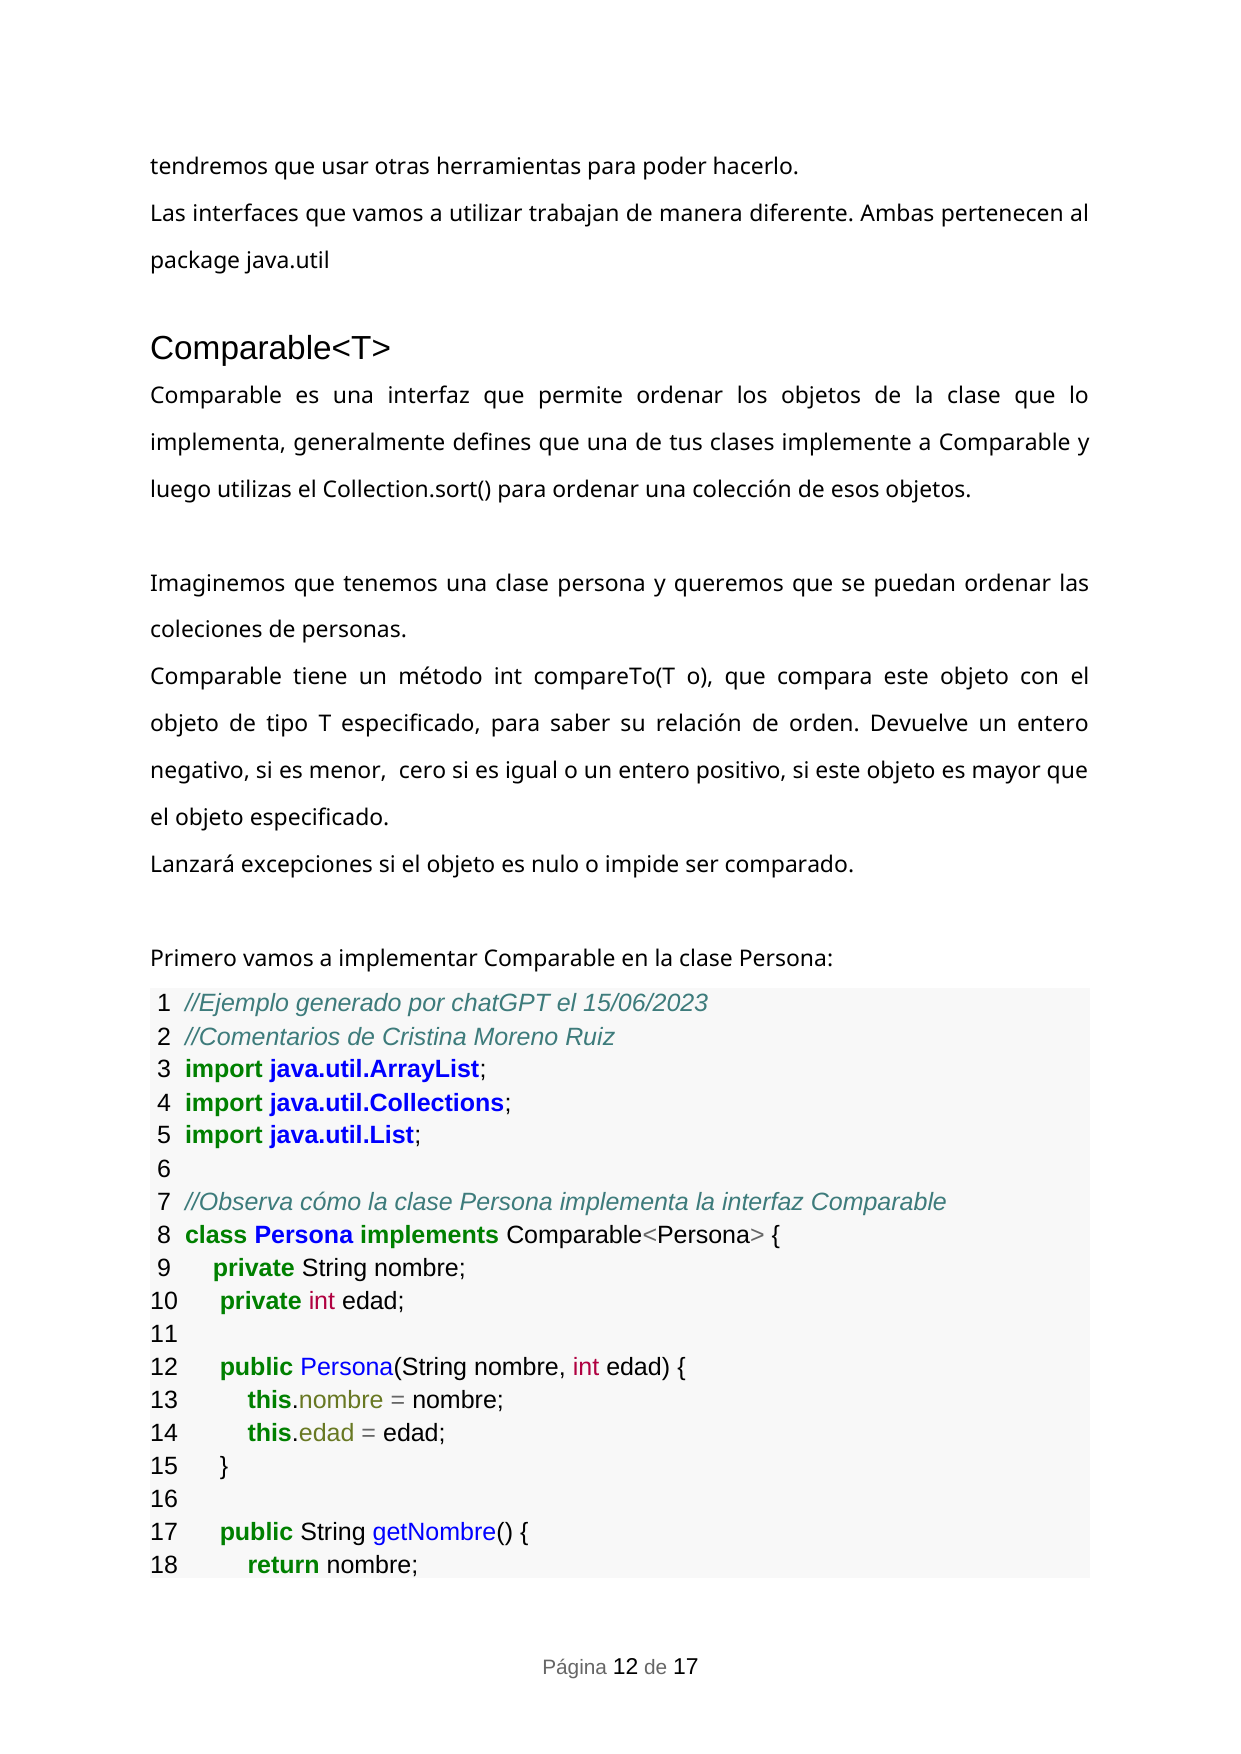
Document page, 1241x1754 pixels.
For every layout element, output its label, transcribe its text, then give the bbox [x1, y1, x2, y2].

text Las interfaces que vamos a utilizar trabajan de manera diferente. Ambas pertenecen al package java.util [150, 197, 1090, 275]
text Comparable tiene un método int compareTo(T o), que compara este objeto con el objeto de tipo T especificado, para saber su relación de orden. Devuelve un entero negativo, si es menor, cero si es igual o un entero positivo, si este objeto es mayor que el objeto especificado. [150, 660, 1090, 832]
text 3 import java.util.ArrayList; [150, 1054, 1090, 1083]
text Lanzará excepciones si el objeto es nulo o impide ser comparado. [150, 848, 1090, 879]
text 15 } [150, 1451, 1090, 1479]
text Comparable es una interfaz que permite ordenar los objetos de la clase que lo implementa, generalmente defines que una de tus clases implemente a Comparable y luego utilizas el Collection.sort() para ordenar una colección de esos objetos. [150, 379, 1090, 504]
text 13 this.nombre = nombre; [150, 1385, 1090, 1413]
text 12 public Persona(String nombre, int edad) { [150, 1352, 1090, 1380]
text 14 this.edad = edad; [150, 1418, 1090, 1446]
text 5 import java.util.List; [150, 1121, 1090, 1149]
text 1 //Ejemplo generado por chatGPT el 15/06/2023 [150, 988, 1090, 1017]
text tendremos que usar otras herramientas para poder hacerlo. [150, 150, 1090, 181]
text 17 public String getNombre() { [150, 1517, 1090, 1546]
text 6 [150, 1153, 1090, 1182]
text 11 [150, 1319, 1090, 1347]
text 2 //Comentarios de Cristina Moreno Ruiz [150, 1021, 1090, 1050]
text Imaginemos que tenemos una clase persona y queremos que se puedan ordenar las coleciones de personas. [150, 567, 1090, 645]
text 9 private String nombre; [150, 1253, 1090, 1281]
text 16 [150, 1484, 1090, 1512]
text 8 class Persona implements Comparable<Persona> { [150, 1219, 1090, 1248]
text 10 private int edad; [150, 1286, 1090, 1314]
text 18 return nombre; [150, 1550, 1090, 1578]
text 7 //Observa cómo la clase Persona implementa la interfaz Comparable [150, 1187, 1090, 1215]
subtitle Comparable<T> [150, 328, 1090, 367]
text Primero vamos a implementar Comparable en la clase Persona: [150, 942, 1090, 973]
text 4 import java.util.Collections; [150, 1087, 1090, 1116]
